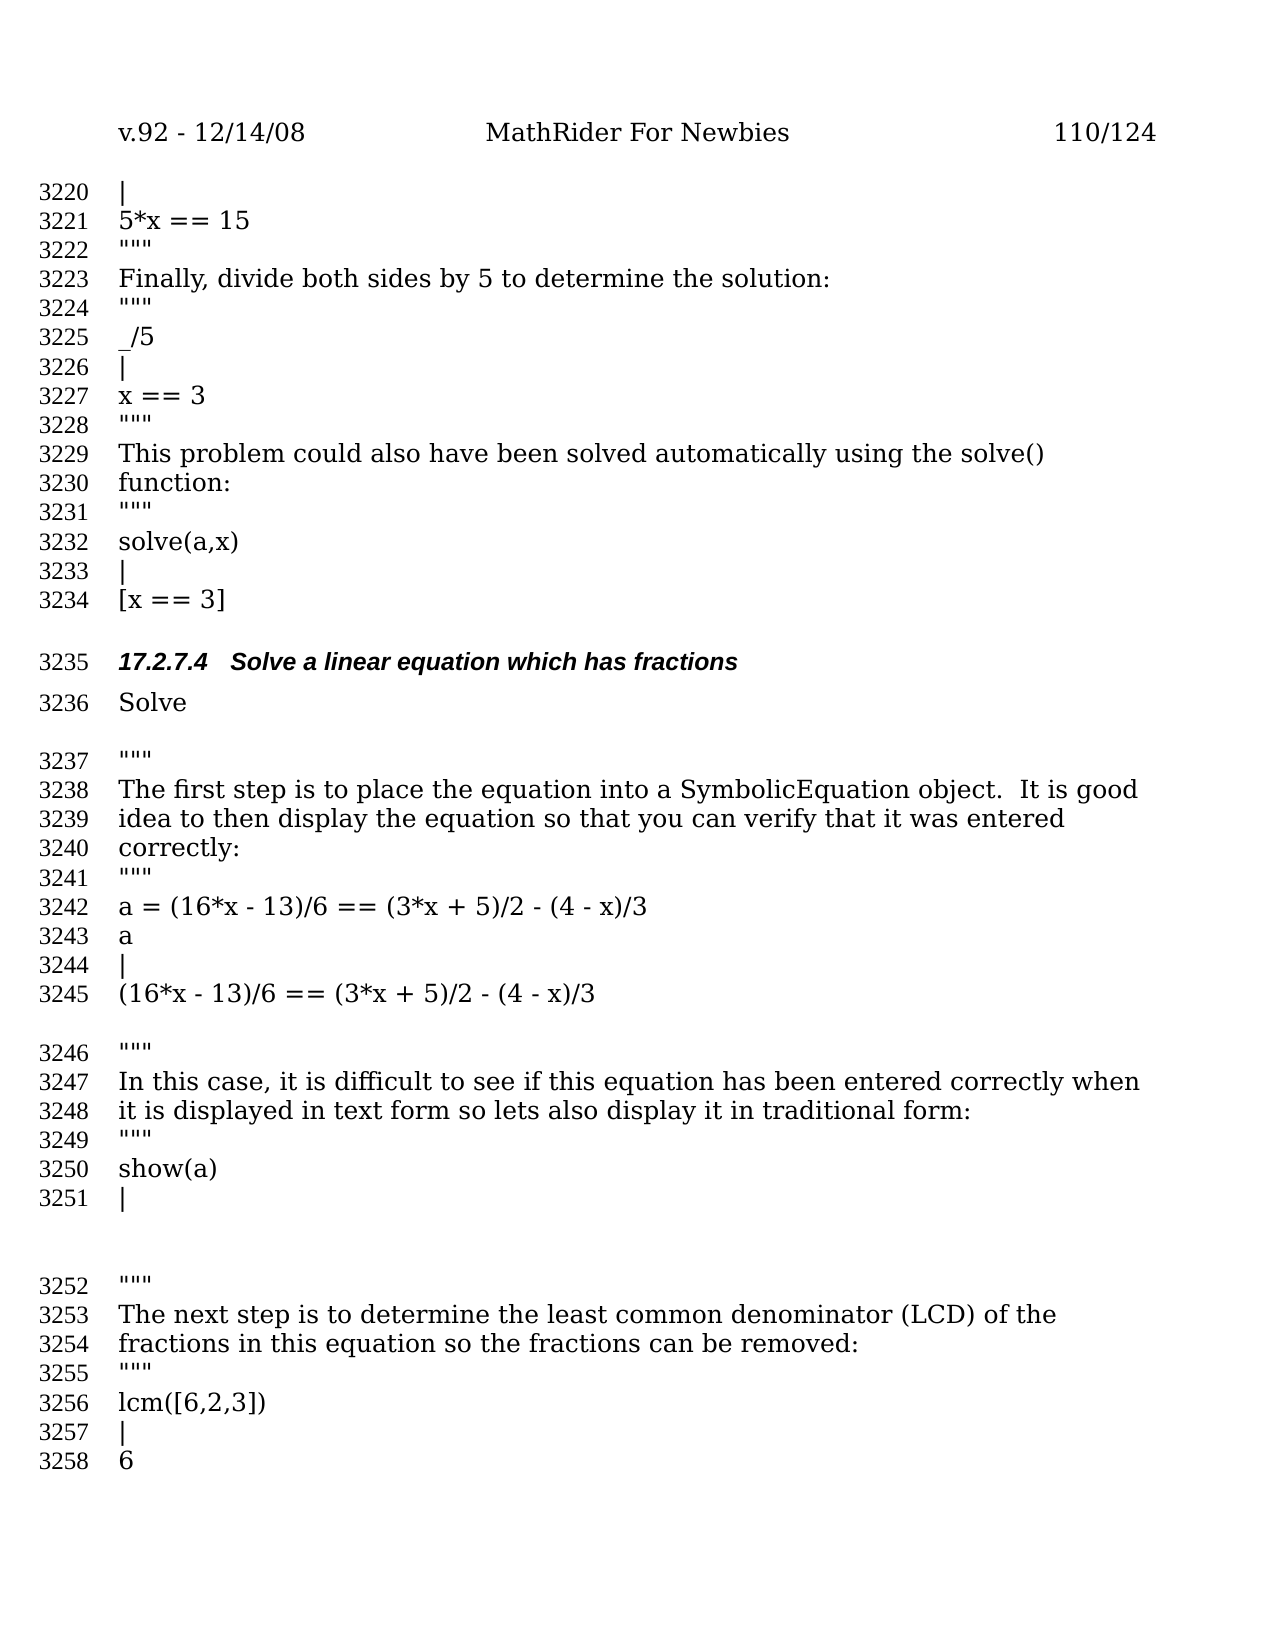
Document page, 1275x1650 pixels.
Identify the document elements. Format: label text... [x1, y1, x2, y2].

text """ [118, 235, 1157, 264]
text """ [118, 1038, 1157, 1067]
text | [118, 950, 1157, 979]
text 5*x == 15 [118, 206, 1157, 235]
text show(a) [118, 1154, 1157, 1184]
text a = (16*x - 13)/6 == (3*x + 5)/2 - (4 - x)/3 [118, 892, 1157, 921]
text """ [118, 1271, 1157, 1300]
text """ [118, 1125, 1157, 1154]
text solve(a,x) [118, 527, 1157, 556]
text | [118, 1417, 1157, 1446]
text """ [118, 410, 1157, 439]
text 6 [118, 1446, 1157, 1475]
text [x == 3] [118, 585, 1157, 614]
text """ [118, 863, 1157, 892]
text """ [118, 746, 1157, 775]
text x == 3 [118, 381, 1157, 410]
text This problem could also have been solved automatically using the solve() function: [118, 439, 1157, 498]
subtitle Solve a linear equation which has fractions [118, 647, 1157, 676]
text | [118, 177, 1157, 206]
text """ [118, 498, 1157, 527]
text (16*x - 13)/6 == (3*x + 5)/2 - (4 - x)/3 [118, 979, 1157, 1009]
text | [118, 352, 1157, 381]
text a [118, 921, 1157, 950]
text The first step is to place the equation into a SymbolicEquation object. It is good idea to then display the equation so that you can verify that it was entered correctly: [118, 775, 1157, 863]
text In this case, it is difficult to see if this equation has been entered correctly when it is displayed in text form so lets also display it in traditional form: [118, 1067, 1157, 1125]
text | [118, 556, 1157, 585]
text """ [118, 293, 1157, 323]
text The next step is to determine the least common denominator (LCD) of the fractions in this equation so the fractions can be removed: [118, 1300, 1157, 1359]
text _/5 [118, 323, 1157, 352]
text | [118, 1184, 1157, 1213]
text """ [118, 1359, 1157, 1388]
text Finally, divide both sides by 5 to determine the solution: [118, 264, 1157, 293]
text Solve [118, 688, 1157, 717]
text lcm([6,2,3]) [118, 1388, 1157, 1417]
